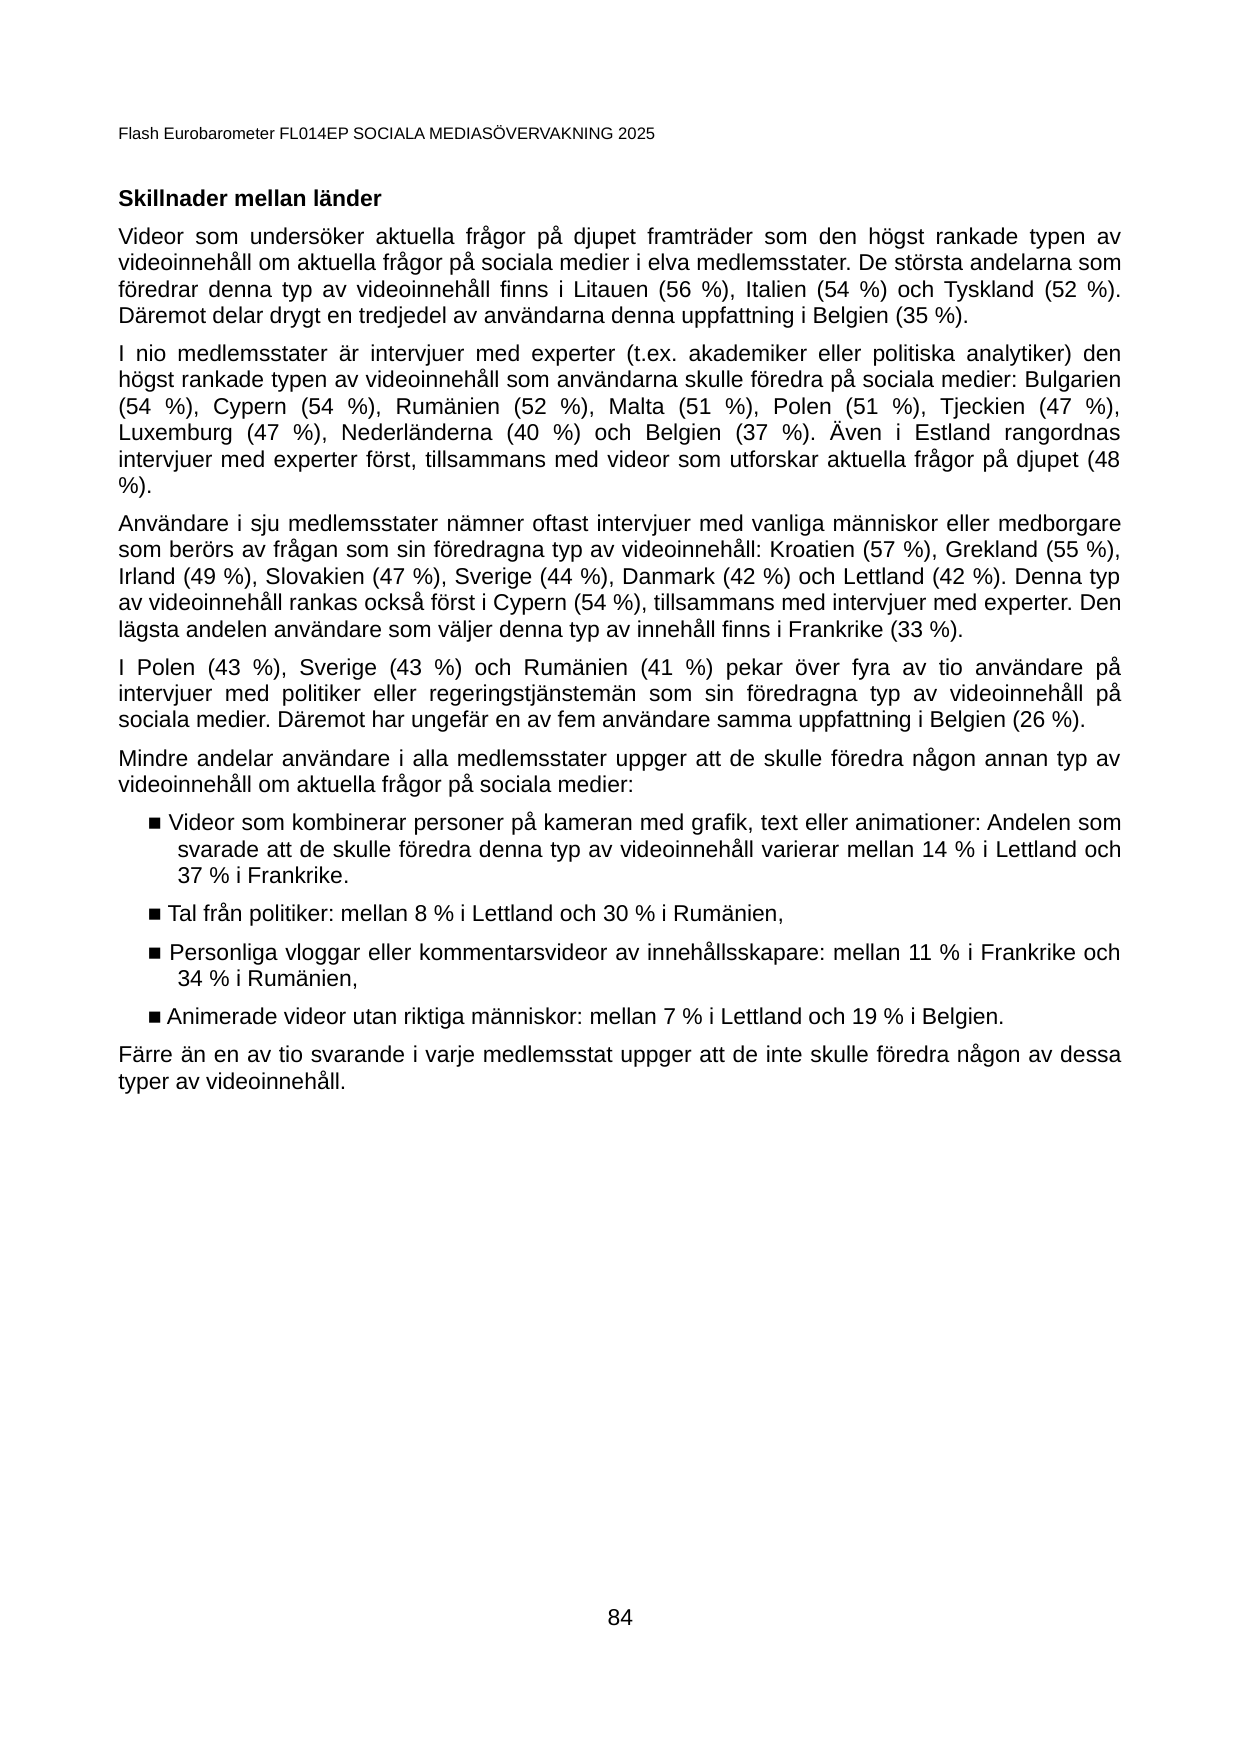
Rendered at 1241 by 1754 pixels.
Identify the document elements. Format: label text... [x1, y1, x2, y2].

text Skillnader mellan länder [118, 184, 1122, 211]
text ■ Personliga vloggar eller kommentarsvideor av innehållsskapare: mellan 11 % i Frankrike och 34 % i Rumänien, [148, 938, 1122, 991]
text Mindre andelar användare i alla medlemsstater uppger att de skulle föredra någon annan typ av videoinnehåll om aktuella frågor på sociala medier: [118, 745, 1122, 797]
text Videor som undersöker aktuella frågor på djupet framträder som den högst rankade typen av videoinnehåll om aktuella frågor på sociala medier i elva medlemsstater. De största andelarna som föredrar denna typ av videoinnehåll finns i Litauen (56 %), Italien (54 %) och Tyskland (52 %). Däremot delar drygt en tredjedel av användarna denna uppfattning i Belgien (35 %). [118, 223, 1122, 328]
text ■ Animerade videor utan riktiga människor: mellan 7 % i Lettland och 19 % i Belgien. [148, 1003, 1122, 1029]
text I Polen (43 %), Sverige (43 %) och Rumänien (41 %) pekar över fyra av tio användare på intervjuer med politiker eller regeringstjänstemän som sin föredragna typ av videoinnehåll på sociala medier. Däremot har ungefär en av fem användare samma uppfattning i Belgien (26 %). [118, 654, 1122, 733]
text Färre än en av tio svarande i varje medlemsstat uppger att de inte skulle föredra någon av dessa typer av videoinnehåll. [118, 1041, 1122, 1094]
text I nio medlemsstater är intervjuer med experter (t.ex. akademiker eller politiska analytiker) den högst rankade typen av videoinnehåll som användarna skulle föredra på sociala medier: Bulgarien (54 %), Cypern (54 %), Rumänien (52 %), Malta (51 %), Polen (51 %), Tjeckien (47 %), Luxemburg (47 %), Nederländerna (40 %) och Belgien (37 %). Även i Estland rangordnas intervjuer med experter först, tillsammans med videor som utforskar aktuella frågor på djupet (48 %). [118, 340, 1122, 498]
text ■ Tal från politiker: mellan 8 % i Lettland och 30 % i Rumänien, [148, 900, 1122, 927]
text Användare i sju medlemsstater nämner oftast intervjuer med vanliga människor eller medborgare som berörs av frågan som sin föredragna typ av videoinnehåll: Kroatien (57 %), Grekland (55 %), Irland (49 %), Slovakien (47 %), Sverige (44 %), Danmark (42 %) och Lettland (42 %). Denna typ av videoinnehåll rankas också först i Cypern (54 %), tillsammans med intervjuer med experter. Den lägsta andelen användare som väljer denna typ av innehåll finns i Frankrike (33 %). [118, 510, 1122, 642]
text ■ Videor som kombinerar personer på kameran med grafik, text eller animationer: Andelen som svarade att de skulle föredra denna typ av videoinnehåll varierar mellan 14 % i Lettland och 37 % i Frankrike. [148, 809, 1122, 888]
